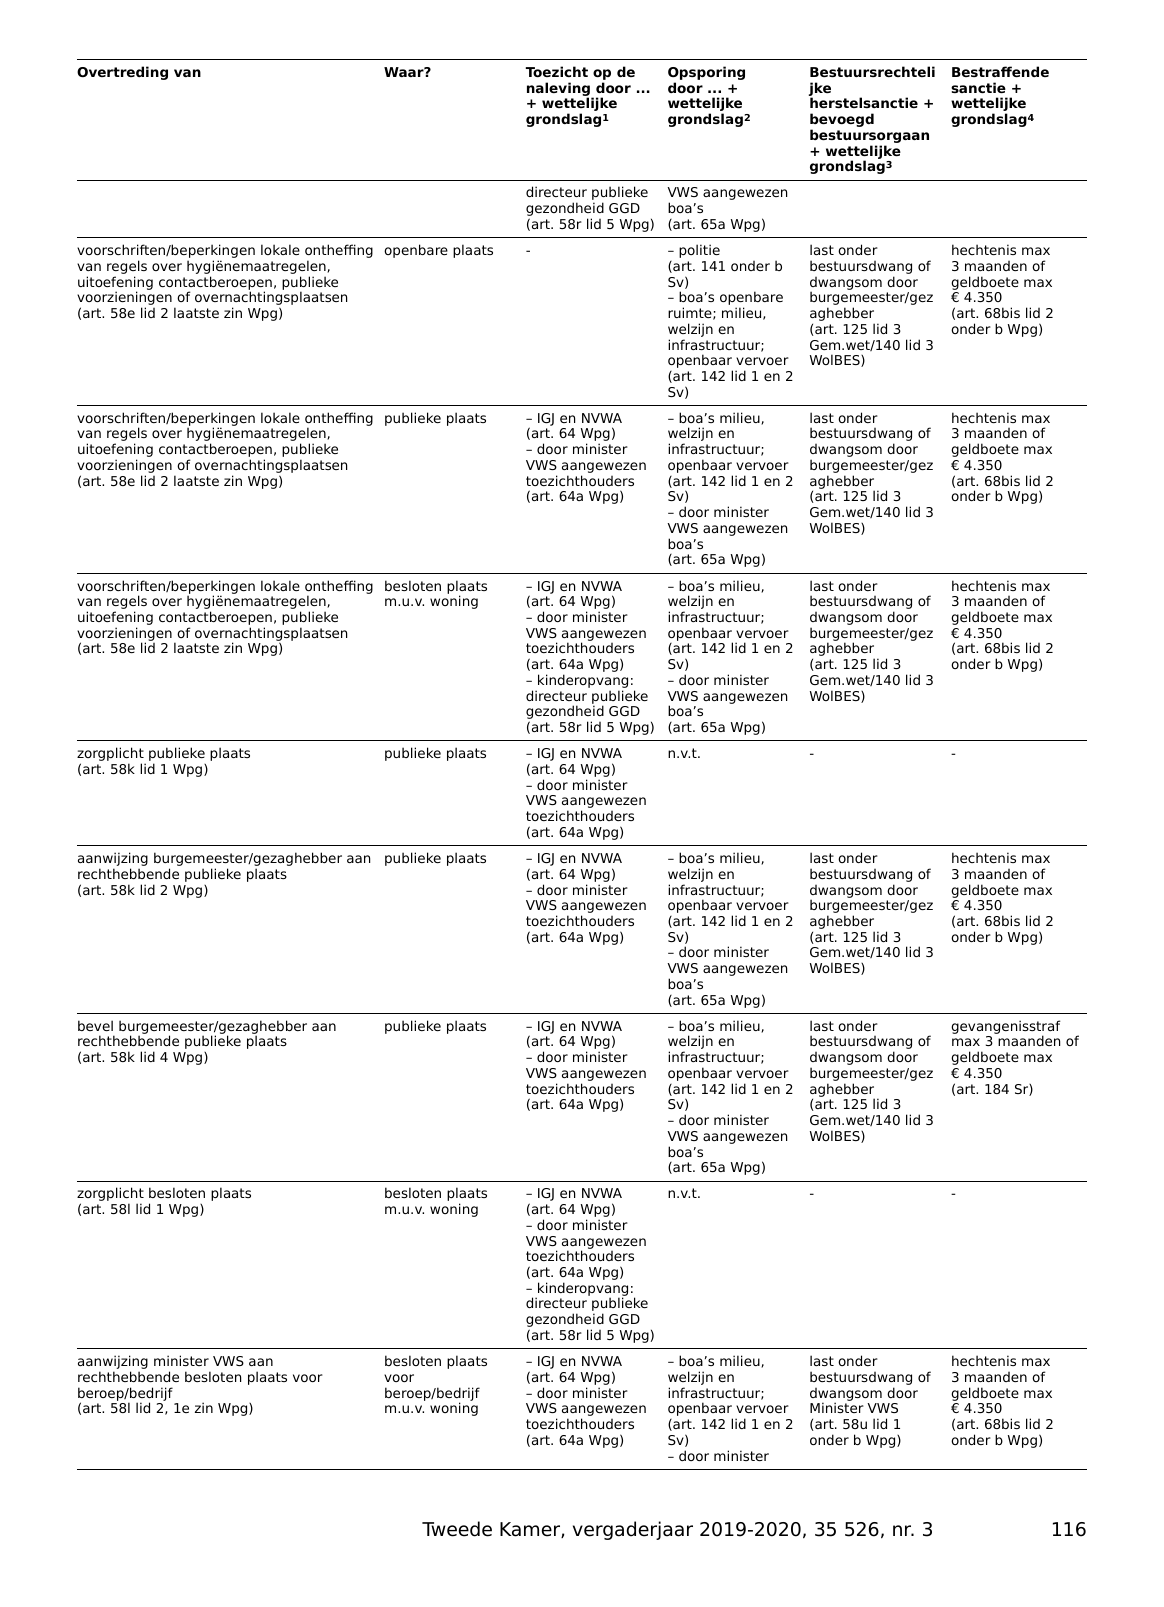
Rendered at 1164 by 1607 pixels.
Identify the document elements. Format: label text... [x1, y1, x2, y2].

table_header Bestuursrechtelijke herstelsanctie + bevoegd bestuursorgaan + wettelijke grondslag3 [803, 60, 945, 179]
table_cell last onder bestuursdwang of dwangsom door burgemeester/gezaghebber (art. 125 lid 3 Gem.wet/140 lid 3 WolBES) [803, 846, 945, 1013]
table_cell – IGJ en NVWA (art. 64 Wpg) – door minister VWS aangewezen toezichthouders (art. 64a Wpg) [520, 846, 661, 1013]
table_cell gevangenisstraf max 3 maanden of geldboete max € 4.350 (art. 184 Sr) [945, 1014, 1087, 1181]
table_cell hechtenis max 3 maanden of geldboete max € 4.350 (art. 68bis lid 2 onder b Wpg) [945, 406, 1087, 573]
table_cell openbare plaats [378, 238, 519, 405]
table_header Opsporing door ... + wettelijke grondslag2 [661, 60, 803, 179]
table_cell zorgplicht besloten plaats (art. 58l lid 1 Wpg) [77, 1182, 378, 1348]
table_cell – IGJ en NVWA (art. 64 Wpg) – door minister VWS aangewezen toezichthouders (art. 64a Wpg) [520, 406, 661, 573]
table_cell n.v.t. [661, 741, 803, 845]
table_cell aanwijzing minister VWS aan rechthebbende besloten plaats voor beroep/bedrijf (art. 58l lid 2, 1e zin Wpg) [77, 1349, 378, 1469]
table_cell besloten plaats m.u.v. woning [378, 574, 519, 740]
table_cell – IGJ en NVWA (art. 64 Wpg) – door minister VWS aangewezen toezichthouders (art. 64a Wpg) – kinderopvang: directeur publieke gezondheid GGD (art. 58r lid 5 Wpg) [520, 1182, 661, 1348]
table_cell last onder bestuursdwang of dwangsom door burgemeester/gezaghebber (art. 125 lid 3 Gem.wet/140 lid 3 WolBES) [803, 574, 945, 740]
table_cell - [945, 1182, 1087, 1348]
table_cell voorschriften/beperkingen lokale ontheffing van regels over hygiënemaatregelen, uitoefening contactberoepen, publieke voorzieningen of overnachtingsplaatsen (art. 58e lid 2 laatste zin Wpg) [77, 406, 378, 573]
table_cell [77, 181, 378, 237]
table_cell voorschriften/beperkingen lokale ontheffing van regels over hygiënemaatregelen, uitoefening contactberoepen, publieke voorzieningen of overnachtingsplaatsen (art. 58e lid 2 laatste zin Wpg) [77, 238, 378, 405]
table_cell publieke plaats [378, 741, 519, 845]
table_cell besloten plaats voor beroep/bedrijf m.u.v. woning [378, 1349, 519, 1469]
table_cell hechtenis max 3 maanden of geldboete max € 4.350 (art. 68bis lid 2 onder b Wpg) [945, 1349, 1087, 1469]
table_cell – boa’s milieu, welzijn en infrastructuur; openbaar vervoer (art. 142 lid 1 en 2 Sv) – door minister [661, 1349, 803, 1469]
table_cell [945, 181, 1087, 237]
table_cell last onder bestuursdwang of dwangsom door burgemeester/gezaghebber (art. 125 lid 3 Gem.wet/140 lid 3 WolBES) [803, 1014, 945, 1181]
table_header Overtreding van [77, 60, 378, 179]
table_cell - [803, 1182, 945, 1348]
table_cell – boa’s milieu, welzijn en infrastructuur; openbaar vervoer (art. 142 lid 1 en 2 Sv) – door minister VWS aangewezen boa’s (art. 65a Wpg) [661, 1014, 803, 1181]
table_cell – IGJ en NVWA (art. 64 Wpg) – door minister VWS aangewezen toezichthouders (art. 64a Wpg) – kinderopvang: directeur publieke gezondheid GGD (art. 58r lid 5 Wpg) [520, 574, 661, 740]
table_cell - [520, 238, 661, 405]
table_cell - [945, 741, 1087, 845]
table_cell hechtenis max 3 maanden of geldboete max € 4.350 (art. 68bis lid 2 onder b Wpg) [945, 238, 1087, 405]
table_cell [803, 181, 945, 237]
table_cell – IGJ en NVWA (art. 64 Wpg) – door minister VWS aangewezen toezichthouders (art. 64a Wpg) [520, 1349, 661, 1469]
table_cell last onder bestuursdwang of dwangsom door burgemeester/gezaghebber (art. 125 lid 3 Gem.wet/140 lid 3 WolBES) [803, 406, 945, 573]
table_cell voorschriften/beperkingen lokale ontheffing van regels over hygiënemaatregelen, uitoefening contactberoepen, publieke voorzieningen of overnachtingsplaatsen (art. 58e lid 2 laatste zin Wpg) [77, 574, 378, 740]
table_cell - [803, 741, 945, 845]
table_cell VWS aangewezen boa’s (art. 65a Wpg) [661, 181, 803, 237]
table_cell bevel burgemeester/gezaghebber aan rechthebbende publieke plaats (art. 58k lid 4 Wpg) [77, 1014, 378, 1181]
table_header Waar? [378, 60, 519, 179]
table_cell besloten plaats m.u.v. woning [378, 1182, 519, 1348]
table_cell – boa’s milieu, welzijn en infrastructuur; openbaar vervoer (art. 142 lid 1 en 2 Sv) – door minister VWS aangewezen boa’s (art. 65a Wpg) [661, 574, 803, 740]
table_cell publieke plaats [378, 406, 519, 573]
table_cell hechtenis max 3 maanden of geldboete max € 4.350 (art. 68bis lid 2 onder b Wpg) [945, 574, 1087, 740]
table_cell [378, 181, 519, 237]
table_cell – IGJ en NVWA (art. 64 Wpg) – door minister VWS aangewezen toezichthouders (art. 64a Wpg) [520, 741, 661, 845]
table_cell last onder bestuursdwang of dwangsom door Minister VWS (art. 58u lid 1 onder b Wpg) [803, 1349, 945, 1469]
table_cell – IGJ en NVWA (art. 64 Wpg) – door minister VWS aangewezen toezichthouders (art. 64a Wpg) [520, 1014, 661, 1181]
table_cell hechtenis max 3 maanden of geldboete max € 4.350 (art. 68bis lid 2 onder b Wpg) [945, 846, 1087, 1013]
table_cell – boa’s milieu, welzijn en infrastructuur; openbaar vervoer (art. 142 lid 1 en 2 Sv) – door minister VWS aangewezen boa’s (art. 65a Wpg) [661, 406, 803, 573]
table_cell publieke plaats [378, 1014, 519, 1181]
table_cell publieke plaats [378, 846, 519, 1013]
table_cell last onder bestuursdwang of dwangsom door burgemeester/gezaghebber (art. 125 lid 3 Gem.wet/140 lid 3 WolBES) [803, 238, 945, 405]
table_header Bestraffende sanctie + wettelijke grondslag4 [945, 60, 1087, 179]
table_cell – politie (art. 141 onder b Sv) – boa’s openbare ruimte; milieu, welzijn en infrastructuur; openbaar vervoer (art. 142 lid 1 en 2 Sv) [661, 238, 803, 405]
table_cell n.v.t. [661, 1182, 803, 1348]
table_cell directeur publieke gezondheid GGD (art. 58r lid 5 Wpg) [520, 181, 661, 237]
table_cell – boa’s milieu, welzijn en infrastructuur; openbaar vervoer (art. 142 lid 1 en 2 Sv) – door minister VWS aangewezen boa’s (art. 65a Wpg) [661, 846, 803, 1013]
table_cell aanwijzing burgemeester/gezaghebber aan rechthebbende publieke plaats (art. 58k lid 2 Wpg) [77, 846, 378, 1013]
table_header Toezicht op de naleving door ... + wettelijke grondslag1 [520, 60, 661, 179]
table_cell zorgplicht publieke plaats (art. 58k lid 1 Wpg) [77, 741, 378, 845]
